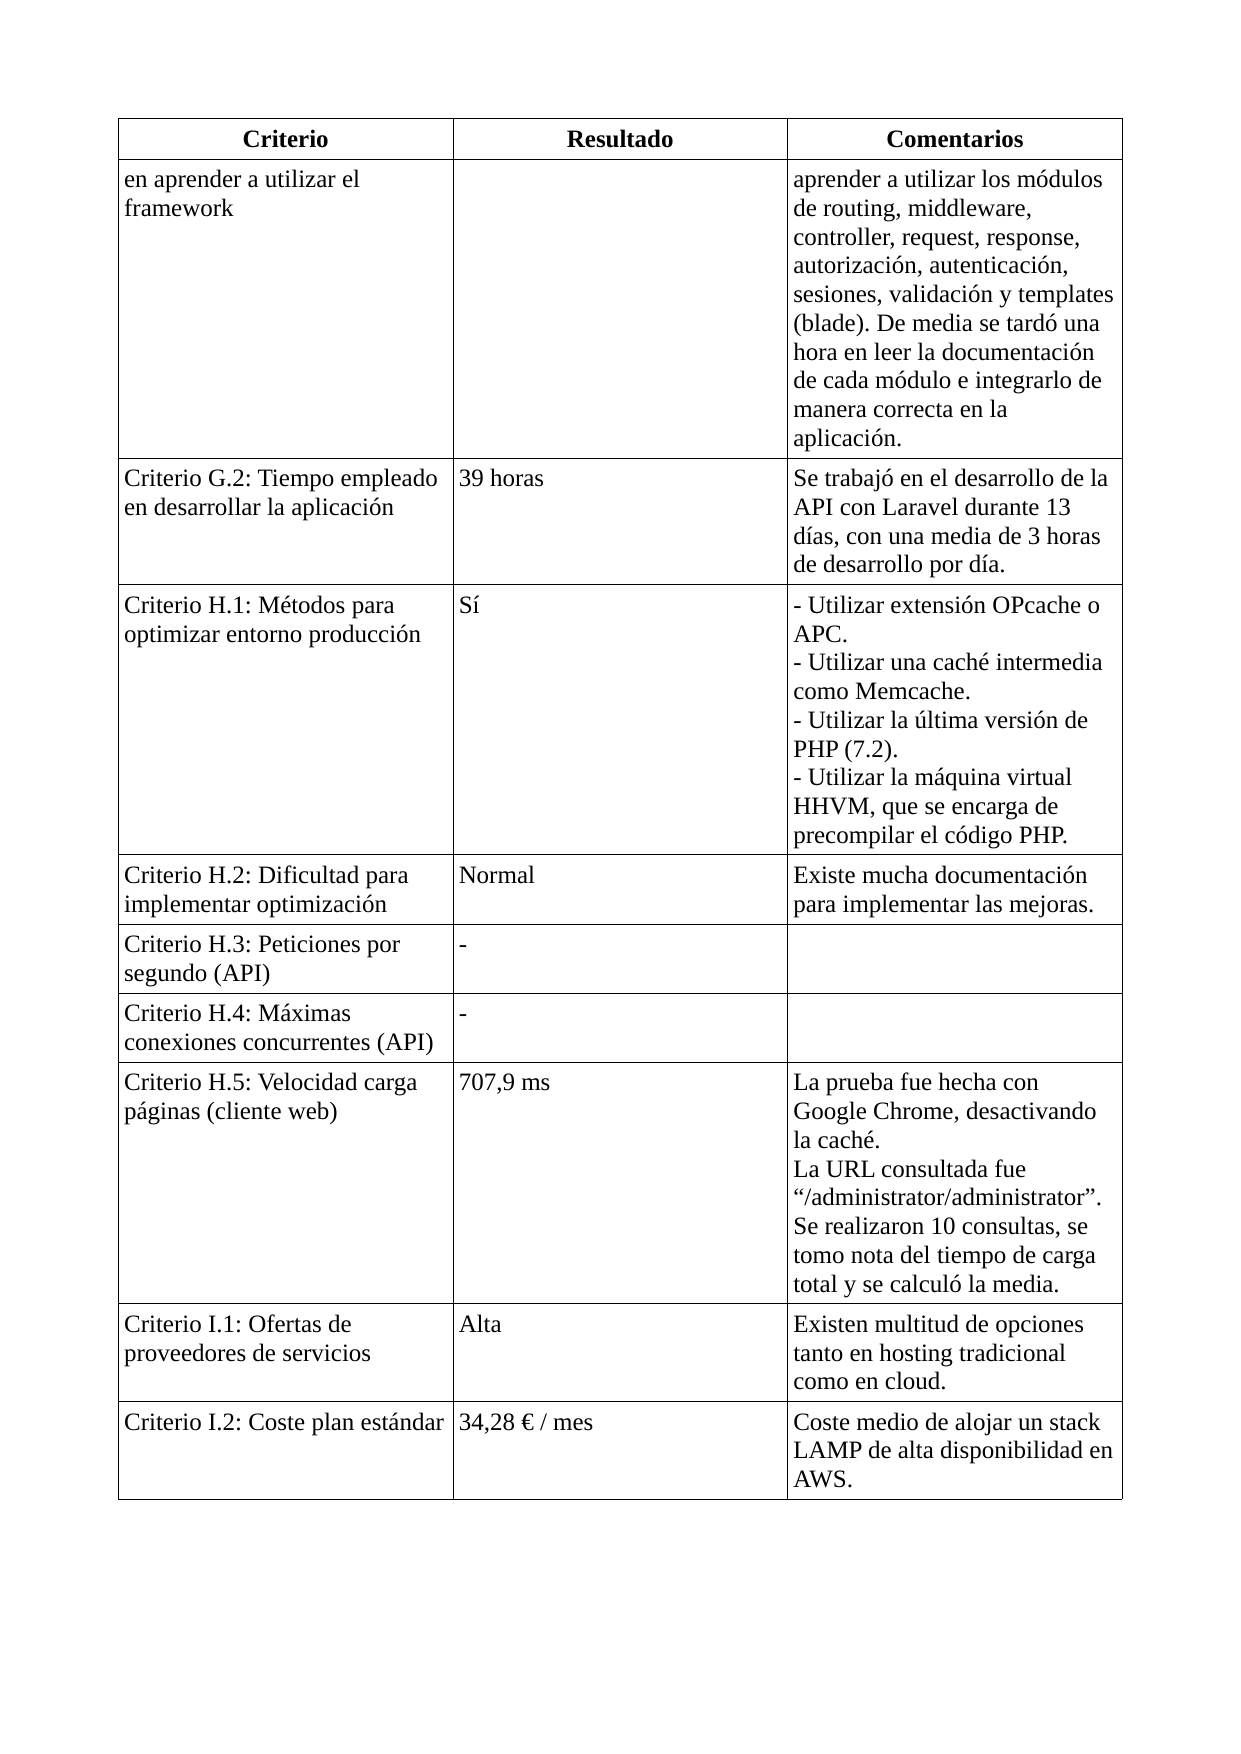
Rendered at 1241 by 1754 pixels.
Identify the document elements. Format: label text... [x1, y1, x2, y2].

table_cell en aprender a utilizar el framework [119, 160, 453, 457]
table_cell Se trabajó en el desarrollo de la API con Laravel durante 13 días, con una media de 3 horas de desarrollo por día. [788, 459, 1122, 584]
table_header Comentarios [788, 119, 1122, 158]
table_cell - Utilizar extensión OPcache o APC. - Utilizar una caché intermedia como Memcache. - Utilizar la última versión de PHP (7.2). - Utilizar la máquina virtual HHVM, que se encarga de precompilar el código PHP. [788, 585, 1122, 854]
table_cell Criterio H.3: Peticiones por segundo (API) [119, 925, 453, 992]
table_cell Criterio I.1: Ofertas de proveedores de servicios [119, 1304, 453, 1401]
table_cell Criterio G.2: Tiempo empleado en desarrollar la aplicación [119, 459, 453, 584]
table_cell [454, 160, 787, 457]
table_header Criterio [119, 119, 453, 158]
table_cell Normal [454, 855, 787, 923]
table_cell Criterio H.2: Dificultad para implementar optimización [119, 855, 453, 923]
table_cell Alta [454, 1304, 787, 1401]
table_cell Coste medio de alojar un stack LAMP de alta disponibilidad en AWS. [788, 1402, 1122, 1499]
table_header Resultado [454, 119, 787, 158]
table_cell 34,28 € / mes [454, 1402, 787, 1499]
table_cell Criterio H.1: Métodos para optimizar entorno producción [119, 585, 453, 854]
table_cell [788, 994, 1122, 1062]
table_cell Existe mucha documentación para implementar las mejoras. [788, 855, 1122, 923]
table_cell Criterio H.5: Velocidad carga páginas (cliente web) [119, 1063, 453, 1303]
table_cell 39 horas [454, 459, 787, 584]
table_cell 707,9 ms [454, 1063, 787, 1303]
table_cell Existen multitud de opciones tanto en hosting tradicional como en cloud. [788, 1304, 1122, 1401]
table_cell La prueba fue hecha con Google Chrome, desactivando la caché. La URL consultada fue “/administrator/administrator”. Se realizaron 10 consultas, se tomo nota del tiempo de carga total y se calculó la media. [788, 1063, 1122, 1303]
table_cell Criterio H.4: Máximas conexiones concurrentes (API) [119, 994, 453, 1062]
table_cell [788, 925, 1122, 992]
table_cell - [454, 925, 787, 992]
table_cell Criterio I.2: Coste plan estándar [119, 1402, 453, 1499]
table_cell - [454, 994, 787, 1062]
table_cell aprender a utilizar los módulos de routing, middleware, controller, request, response, autorización, autenticación, sesiones, validación y templates (blade). De media se tardó una hora en leer la documentación de cada módulo e integrarlo de manera correcta en la aplicación. [788, 160, 1122, 457]
table_cell Sí [454, 585, 787, 854]
